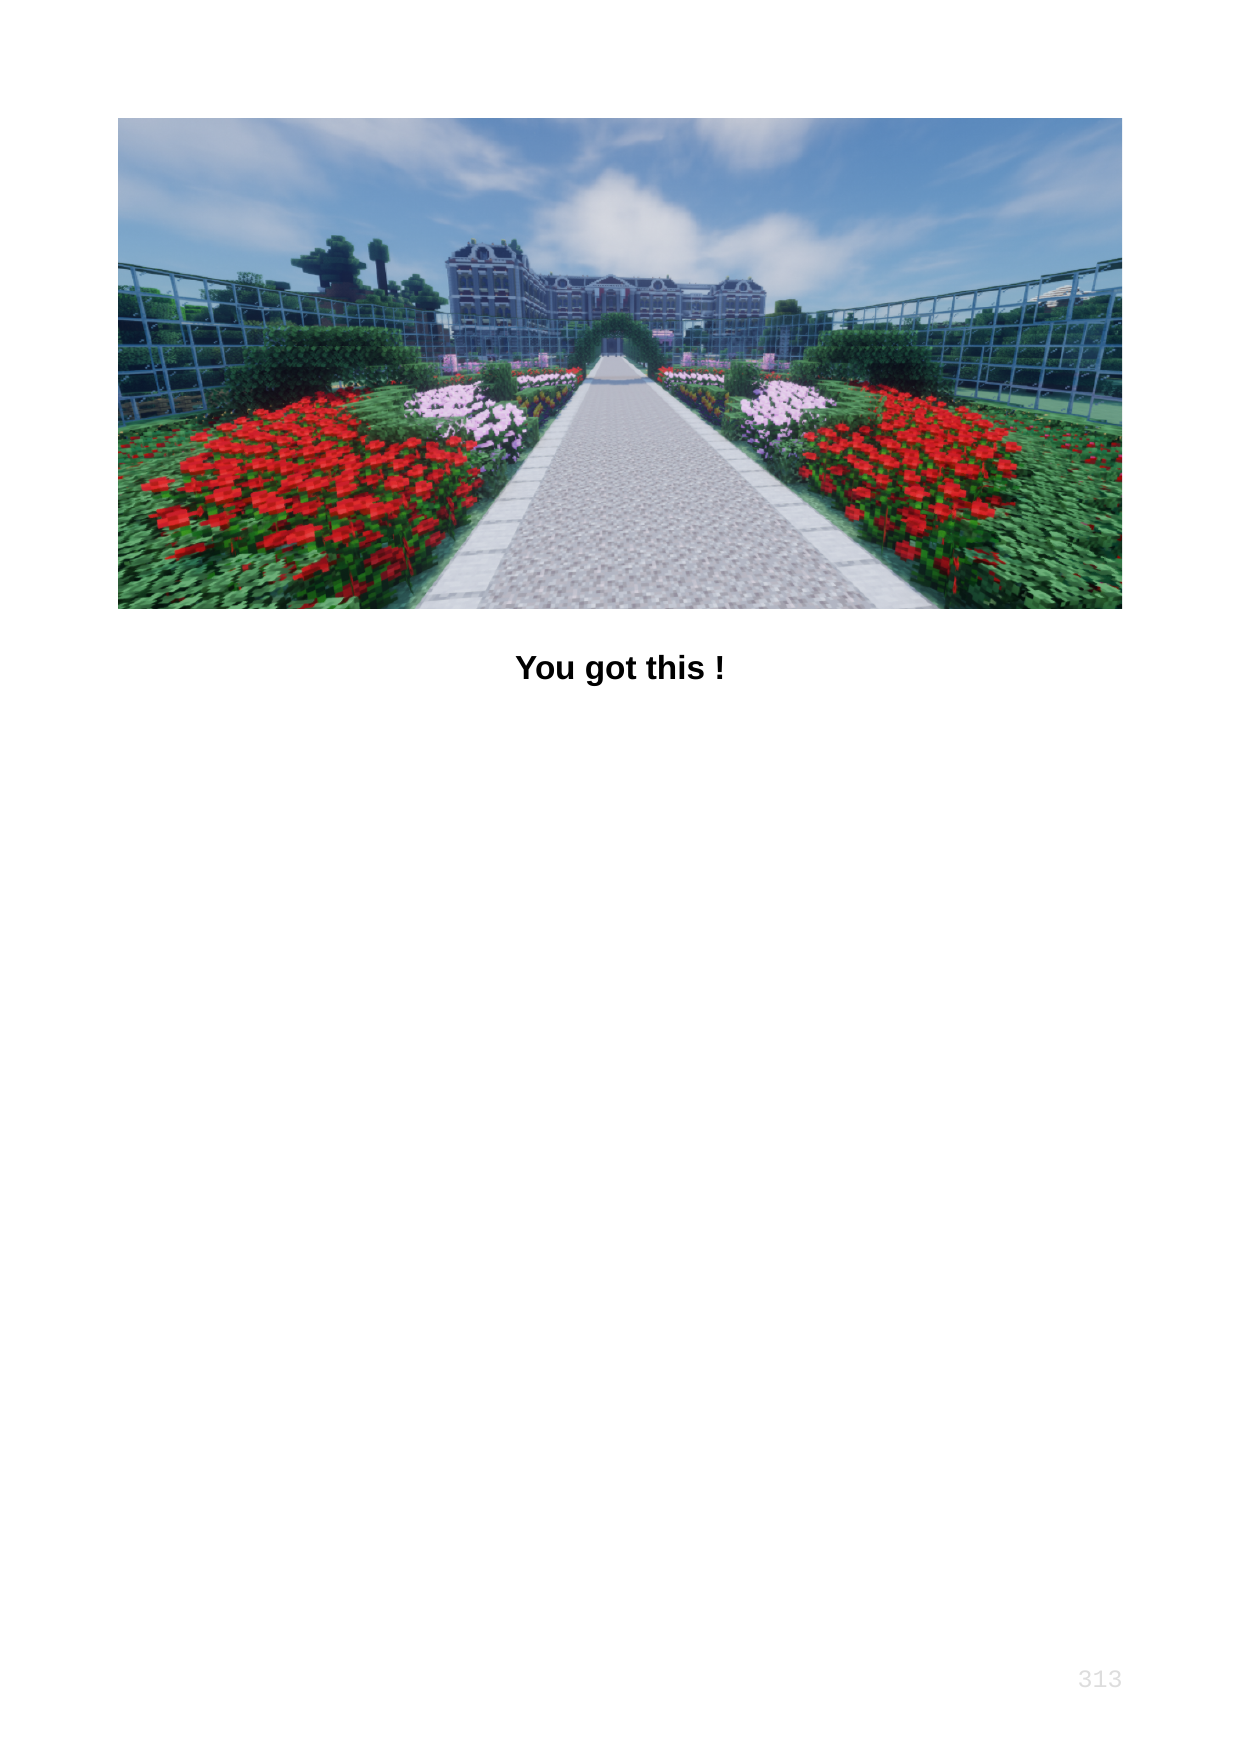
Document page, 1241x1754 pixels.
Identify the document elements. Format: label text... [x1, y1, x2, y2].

text You got this ! [118, 609, 1122, 686]
picture [118, 118, 1123, 609]
